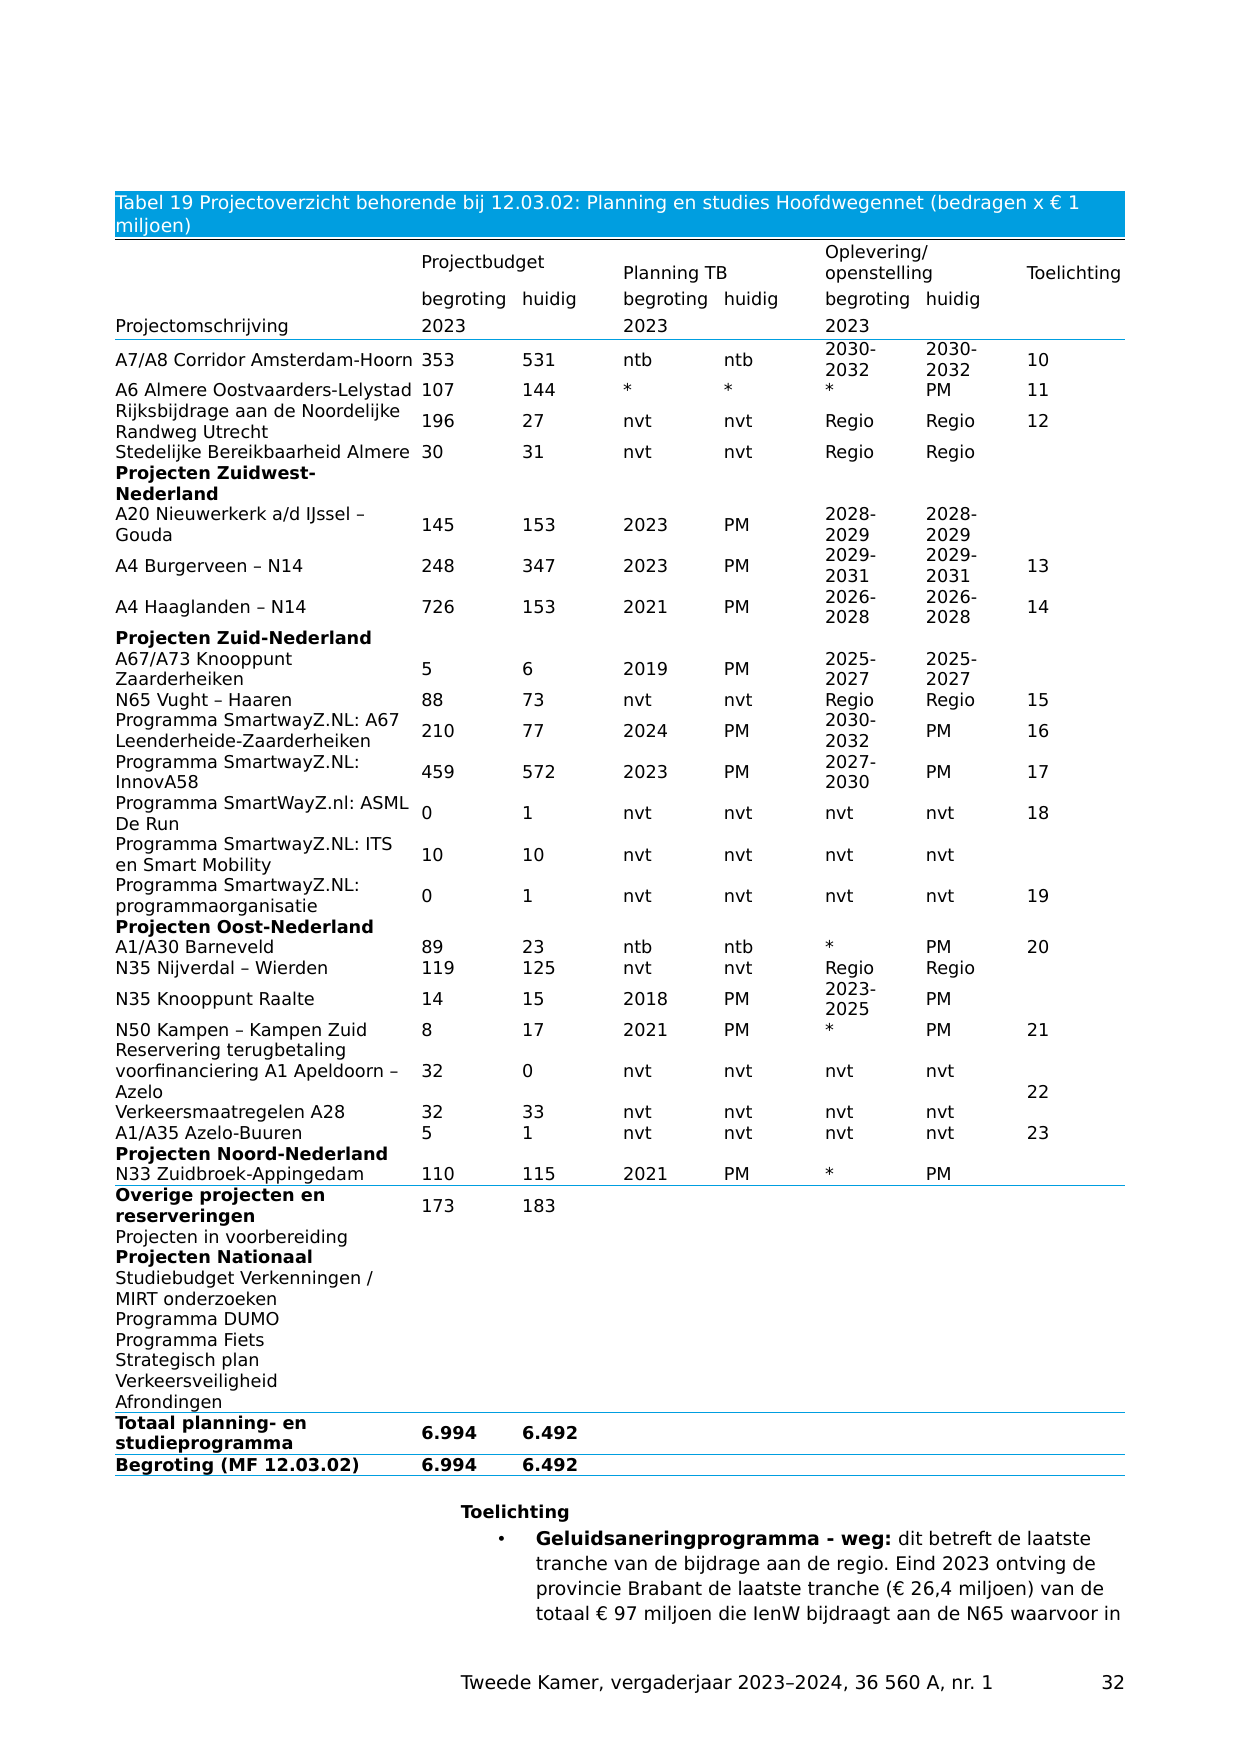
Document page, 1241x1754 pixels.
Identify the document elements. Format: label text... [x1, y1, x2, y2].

table_cell [620, 1455, 721, 1475]
table_cell [721, 1186, 822, 1227]
table_cell 2027- 2030 [822, 752, 923, 793]
table_cell Regio [822, 690, 923, 710]
table_cell 32 [418, 1102, 519, 1123]
table_cell [418, 1144, 519, 1164]
table_cell 2025-2027 [822, 649, 923, 690]
table_cell 2023 [620, 545, 721, 587]
table_cell nvt [620, 1040, 721, 1102]
table_cell 2023 [822, 313, 923, 339]
table_cell 119 [418, 958, 519, 978]
table_cell N35 Knooppunt Raalte [115, 979, 418, 1020]
table_cell 32 [418, 1040, 519, 1102]
table_cell Projecten Oost-Nederland [115, 917, 418, 937]
table_cell [923, 463, 1024, 504]
table_cell 16 [1024, 710, 1125, 752]
table_cell 6.994 [418, 1455, 519, 1475]
table_cell nvt [923, 1123, 1024, 1143]
table_cell 10 [418, 834, 519, 875]
table_cell nvt [923, 875, 1024, 917]
table_cell 88 [418, 690, 519, 710]
table_cell 23 [1024, 1123, 1125, 1143]
table_cell Regio [822, 958, 923, 978]
table_cell 2023 [620, 313, 721, 339]
table_cell * [721, 380, 822, 401]
table_cell 2026- 2028 [923, 587, 1024, 628]
table_cell 153 [519, 587, 620, 628]
table_cell 15 [519, 979, 620, 1020]
table_cell * [822, 1020, 923, 1040]
table_cell [1024, 834, 1125, 875]
table_cell Programma SmartwayZ.NL: A67 Leenderheide-Zaarderheiken [115, 710, 418, 752]
table_cell 21 [1024, 1020, 1125, 1040]
table_cell [822, 1455, 923, 1475]
table_cell PM [721, 545, 822, 587]
table_cell nvt [721, 1102, 822, 1123]
table_cell [519, 313, 620, 339]
table_cell N65 Vught – Haaren [115, 690, 418, 710]
table_cell [721, 1144, 822, 1164]
table_cell nvt [721, 1123, 822, 1143]
table_cell [620, 1413, 721, 1454]
table_cell 2019 [620, 649, 721, 690]
table_cell Programma Fiets [115, 1330, 418, 1350]
table_cell [1024, 504, 1125, 545]
table_cell 125 [519, 958, 620, 978]
table_cell nvt [620, 442, 721, 463]
table_cell PM [923, 979, 1024, 1020]
table_cell huidig [519, 286, 620, 313]
table_cell PM [721, 649, 822, 690]
table_cell * [822, 937, 923, 958]
table_cell 30 [418, 442, 519, 463]
table_cell nvt [620, 1102, 721, 1123]
table_cell A4 Burgerveen – N14 [115, 545, 418, 587]
table_cell [115, 240, 418, 286]
table_cell 2023 [620, 504, 721, 545]
table_cell 2023 [418, 313, 519, 339]
table_cell PM [721, 587, 822, 628]
table_cell [620, 1186, 721, 1227]
table_cell 77 [519, 710, 620, 752]
table_cell [923, 1227, 1024, 1247]
table_cell [620, 1392, 721, 1412]
table_cell [519, 463, 620, 504]
table_cell Strategisch plan Verkeersveiligheid [115, 1350, 418, 1392]
table_cell [923, 917, 1024, 937]
table_cell [923, 628, 1024, 648]
table_cell 145 [418, 504, 519, 545]
table_cell Planning TB [620, 240, 822, 286]
table_cell nvt [822, 1102, 923, 1123]
table_cell Oplevering/openstelling [822, 240, 1024, 286]
table_cell [1024, 1268, 1125, 1309]
table_cell Projecten in voorbereiding [115, 1227, 418, 1247]
table_cell [418, 1350, 519, 1392]
table_cell Studiebudget Verkenningen / MIRT onderzoeken [115, 1268, 418, 1309]
table_cell 107 [418, 380, 519, 401]
table_cell [822, 1186, 923, 1227]
table_cell 0 [519, 1040, 620, 1102]
table_cell Regio [822, 442, 923, 463]
table_cell [418, 1268, 519, 1309]
table_cell 1 [519, 1123, 620, 1143]
table_cell [721, 1309, 822, 1330]
table_cell Stedelijke Bereikbaarheid Almere [115, 442, 418, 463]
table_cell Begroting (MF 12.03.02) [115, 1455, 418, 1475]
table_cell 2024 [620, 710, 721, 752]
table_cell PM [923, 710, 1024, 752]
table_cell [115, 286, 418, 313]
table_cell [1024, 1392, 1125, 1412]
table_cell nvt [620, 958, 721, 978]
table_cell [519, 1144, 620, 1164]
table_cell 459 [418, 752, 519, 793]
table_cell [822, 1247, 923, 1268]
table_cell nvt [620, 793, 721, 834]
table_cell [620, 1350, 721, 1392]
table_cell nvt [620, 875, 721, 917]
table_cell [1024, 958, 1125, 978]
table_cell [822, 1392, 923, 1412]
table_cell nvt [721, 875, 822, 917]
table_cell [822, 1309, 923, 1330]
table_cell [418, 1309, 519, 1330]
table_cell A6 Almere Oostvaarders-Lelystad [115, 380, 418, 401]
table_cell [822, 917, 923, 937]
table_cell [1024, 1164, 1125, 1185]
table_cell [721, 1350, 822, 1392]
table_cell nvt [822, 1040, 923, 1102]
table_cell Programma SmartwayZ.NL: programmaorganisatie [115, 875, 418, 917]
table_cell [923, 313, 1024, 339]
table_cell Programma DUMO [115, 1309, 418, 1330]
table_cell [822, 1413, 923, 1454]
table_cell nvt [721, 958, 822, 978]
table_cell 196 [418, 401, 519, 442]
table_cell 15 [1024, 690, 1125, 710]
list Geluidsaneringprogramma - weg: dit betreft de laatste tranche van de bijdrage aan de regio. Eind 2023 ontving de provincie Brabant de laatste tranche (€ 26,4 miljoen) van de totaal € 97 miljoen die IenW bijdraagt aan de N65 waarvoor in [498, 1526, 1125, 1626]
table_cell [721, 1247, 822, 1268]
table_cell 2029- 2031 [923, 545, 1024, 587]
table_cell [923, 1413, 1024, 1454]
table_cell [418, 1247, 519, 1268]
table_cell [620, 1268, 721, 1309]
table_cell 18 [1024, 793, 1125, 834]
table_cell 2023 [620, 752, 721, 793]
table_cell [620, 1247, 721, 1268]
table_cell nvt [923, 834, 1024, 875]
table_cell [721, 1413, 822, 1454]
table_cell nvt [721, 1040, 822, 1102]
table_cell 89 [418, 937, 519, 958]
table_cell [923, 1330, 1024, 1350]
table_cell PM [923, 937, 1024, 958]
table_cell [923, 1144, 1024, 1164]
table_cell [1024, 1102, 1125, 1123]
table_cell [1024, 1455, 1125, 1475]
table_cell [822, 628, 923, 648]
table_cell 23 [519, 937, 620, 958]
table_cell [1024, 1247, 1125, 1268]
table_cell nvt [721, 793, 822, 834]
table_cell nvt [620, 690, 721, 710]
table_cell 1 [519, 793, 620, 834]
table_cell nvt [721, 690, 822, 710]
table_cell 8 [418, 1020, 519, 1040]
table_cell nvt [822, 875, 923, 917]
table_cell 531 [519, 340, 620, 380]
table_cell [721, 917, 822, 937]
table_cell begroting [620, 286, 721, 313]
table_cell 17 [519, 1020, 620, 1040]
table_cell 2025- 2027 [923, 649, 1024, 690]
table_cell ntb [721, 937, 822, 958]
table_cell [620, 1144, 721, 1164]
table_cell [1024, 286, 1125, 313]
table_cell Rijksbijdrage aan de Noordelijke Randweg Utrecht [115, 401, 418, 442]
table_cell 73 [519, 690, 620, 710]
table_cell nvt [822, 793, 923, 834]
table_cell PM [721, 979, 822, 1020]
table_cell nvt [620, 401, 721, 442]
table_cell 110 [418, 1164, 519, 1185]
table_cell Toelichting [1024, 240, 1125, 286]
table_cell [1024, 463, 1125, 504]
table_cell Programma SmartWayZ.nl: ASML De Run [115, 793, 418, 834]
table_cell 2028-2029 [822, 504, 923, 545]
table_cell [822, 463, 923, 504]
table_cell A1/A35 Azelo-Buuren [115, 1123, 418, 1143]
table_cell Projecten Zuid-Nederland [115, 628, 418, 648]
table_cell nvt [822, 1123, 923, 1143]
table_cell 2030-2032 [923, 340, 1024, 380]
table_cell 11 [1024, 380, 1125, 401]
table_cell [1024, 1186, 1125, 1227]
table_cell 14 [418, 979, 519, 1020]
table_cell Afrondingen [115, 1392, 418, 1412]
table_cell Regio [822, 401, 923, 442]
table_cell [519, 1247, 620, 1268]
table_cell ntb [620, 937, 721, 958]
table_cell 0 [418, 875, 519, 917]
table_cell nvt [923, 793, 1024, 834]
table_cell 210 [418, 710, 519, 752]
table_cell [822, 1350, 923, 1392]
table_cell [519, 1330, 620, 1350]
table_cell Programma SmartwayZ.NL: ITS en Smart Mobility [115, 834, 418, 875]
table_cell Projecten Nationaal [115, 1247, 418, 1268]
table_cell 2023-2025 [822, 979, 923, 1020]
table_cell 2018 [620, 979, 721, 1020]
table_cell 248 [418, 545, 519, 587]
table_cell [418, 917, 519, 937]
table_cell [721, 1392, 822, 1412]
table_cell 572 [519, 752, 620, 793]
table_cell [519, 1350, 620, 1392]
table_cell [1024, 917, 1125, 937]
table_cell Programma SmartwayZ.NL: InnovA58 [115, 752, 418, 793]
table_cell 2030- 2032 [822, 340, 923, 380]
table_cell [620, 1309, 721, 1330]
table_cell 14 [1024, 587, 1125, 628]
table_cell PM [721, 1164, 822, 1185]
table_cell 13 [1024, 545, 1125, 587]
table_cell Projectbudget [418, 240, 620, 286]
table_cell [519, 917, 620, 937]
table_cell PM [721, 504, 822, 545]
table_cell [1024, 1350, 1125, 1392]
table_cell Regio [923, 401, 1024, 442]
table_cell 2028- 2029 [923, 504, 1024, 545]
table_cell 19 [1024, 875, 1125, 917]
table_cell 20 [1024, 937, 1125, 958]
table_cell 6.492 [519, 1455, 620, 1475]
table_cell 115 [519, 1164, 620, 1185]
table_cell 5 [418, 1123, 519, 1143]
table_cell [721, 1227, 822, 1247]
table_cell 12 [1024, 401, 1125, 442]
table_cell [620, 463, 721, 504]
table_cell 17 [1024, 752, 1125, 793]
table_cell 2026-2028 [822, 587, 923, 628]
table_cell PM [923, 380, 1024, 401]
table_cell 6 [519, 649, 620, 690]
table_cell N50 Kampen – Kampen Zuid [115, 1020, 418, 1040]
table_cell [418, 1330, 519, 1350]
table_cell 173 [418, 1186, 519, 1227]
table_cell [721, 628, 822, 648]
table_cell [822, 1144, 923, 1164]
table_cell [1024, 979, 1125, 1020]
table_cell nvt [721, 834, 822, 875]
table_cell [1024, 628, 1125, 648]
table_cell Reservering terugbetaling voorfinanciering A1 Apeldoorn – Azelo [115, 1040, 418, 1102]
table_cell PM [923, 1020, 1024, 1040]
table_cell [923, 1247, 1024, 1268]
table_cell [519, 1309, 620, 1330]
table_cell [721, 1268, 822, 1309]
table_cell A7/A8 Corridor Amsterdam-Hoorn [115, 340, 418, 380]
table_cell nvt [620, 834, 721, 875]
table_cell 0 [418, 793, 519, 834]
table_cell * [822, 380, 923, 401]
table_cell nvt [721, 401, 822, 442]
table_cell [923, 1309, 1024, 1330]
table_cell [519, 1268, 620, 1309]
table_cell nvt [721, 442, 822, 463]
table_cell [1024, 1144, 1125, 1164]
table_cell [418, 463, 519, 504]
table_cell 2021 [620, 1020, 721, 1040]
table_cell A20 Nieuwerkerk a/d IJssel – Gouda [115, 504, 418, 545]
table_cell [1024, 1309, 1125, 1330]
table_cell 27 [519, 401, 620, 442]
table_cell [620, 1330, 721, 1350]
table_cell [620, 1227, 721, 1247]
table_cell A4 Haaglanden – N14 [115, 587, 418, 628]
table_cell Totaal planning- en studieprogramma [115, 1413, 418, 1454]
table_cell [923, 1186, 1024, 1227]
table_cell 726 [418, 587, 519, 628]
table_cell [1024, 1413, 1125, 1454]
table_cell 31 [519, 442, 620, 463]
table_cell [418, 628, 519, 648]
table_cell huidig [721, 286, 822, 313]
table_cell 144 [519, 380, 620, 401]
table_cell Projectomschrijving [115, 313, 418, 339]
table_cell 5 [418, 649, 519, 690]
table_cell [822, 1268, 923, 1309]
table_cell ntb [721, 340, 822, 380]
table_cell [519, 1227, 620, 1247]
table_cell [721, 1330, 822, 1350]
table_cell [721, 463, 822, 504]
table_cell begroting [418, 286, 519, 313]
table_cell 1 [519, 875, 620, 917]
table_cell [822, 1227, 923, 1247]
table_cell * [620, 380, 721, 401]
table_cell nvt [923, 1040, 1024, 1102]
table_cell Projecten Noord-Nederland [115, 1144, 418, 1164]
table_cell [1024, 313, 1125, 339]
table_cell 33 [519, 1102, 620, 1123]
table_cell [418, 1227, 519, 1247]
table_cell nvt [620, 1123, 721, 1143]
table_cell [519, 628, 620, 648]
table_cell PM [721, 1020, 822, 1040]
table_cell Regio [923, 690, 1024, 710]
table_cell 183 [519, 1186, 620, 1227]
table_cell Verkeersmaatregelen A28 [115, 1102, 418, 1123]
table_cell N33 Zuidbroek-Appingedam [115, 1164, 418, 1185]
table_cell nvt [923, 1102, 1024, 1123]
table_cell [822, 1330, 923, 1350]
table_cell [620, 917, 721, 937]
table_cell 2030-2032 [822, 710, 923, 752]
table_cell [923, 1392, 1024, 1412]
table_cell A1/A30 Barneveld [115, 937, 418, 958]
table_cell [418, 1392, 519, 1412]
table_cell [519, 1392, 620, 1412]
table_cell nvt [822, 834, 923, 875]
table_cell N35 Nijverdal – Wierden [115, 958, 418, 978]
table_cell 6.994 [418, 1413, 519, 1454]
table_cell [923, 1268, 1024, 1309]
table_cell ntb [620, 340, 721, 380]
table_cell [923, 1350, 1024, 1392]
table_cell [1024, 649, 1125, 690]
table_cell A67/A73 Knooppunt Zaarderheiken [115, 649, 418, 690]
table_cell 10 [1024, 340, 1125, 380]
table_cell 10 [519, 834, 620, 875]
table_cell begroting [822, 286, 923, 313]
table_cell 2021 [620, 587, 721, 628]
table_cell PM [721, 752, 822, 793]
table_cell 6.492 [519, 1413, 620, 1454]
table_cell Overige projecten en reserveringen [115, 1186, 418, 1227]
table_cell 153 [519, 504, 620, 545]
table_cell [923, 1455, 1024, 1475]
table_cell 347 [519, 545, 620, 587]
table_cell [721, 1455, 822, 1475]
table_cell Regio [923, 442, 1024, 463]
table_cell Regio [923, 958, 1024, 978]
table_cell * [822, 1164, 923, 1185]
text Toelichting [461, 1501, 1125, 1523]
table_cell 353 [418, 340, 519, 380]
table_cell Projecten Zuidwest-Nederland [115, 463, 418, 504]
table_cell 2021 [620, 1164, 721, 1185]
table_cell 2029-2031 [822, 545, 923, 587]
table_cell PM [721, 710, 822, 752]
table_cell [1024, 1330, 1125, 1350]
table_cell [1024, 442, 1125, 463]
table_cell [1024, 1227, 1125, 1247]
table_cell 22 [1024, 1040, 1125, 1102]
table_cell [721, 313, 822, 339]
table_cell PM [923, 752, 1024, 793]
table_cell PM [923, 1164, 1024, 1185]
table_cell huidig [923, 286, 1024, 313]
table_cell [620, 628, 721, 648]
